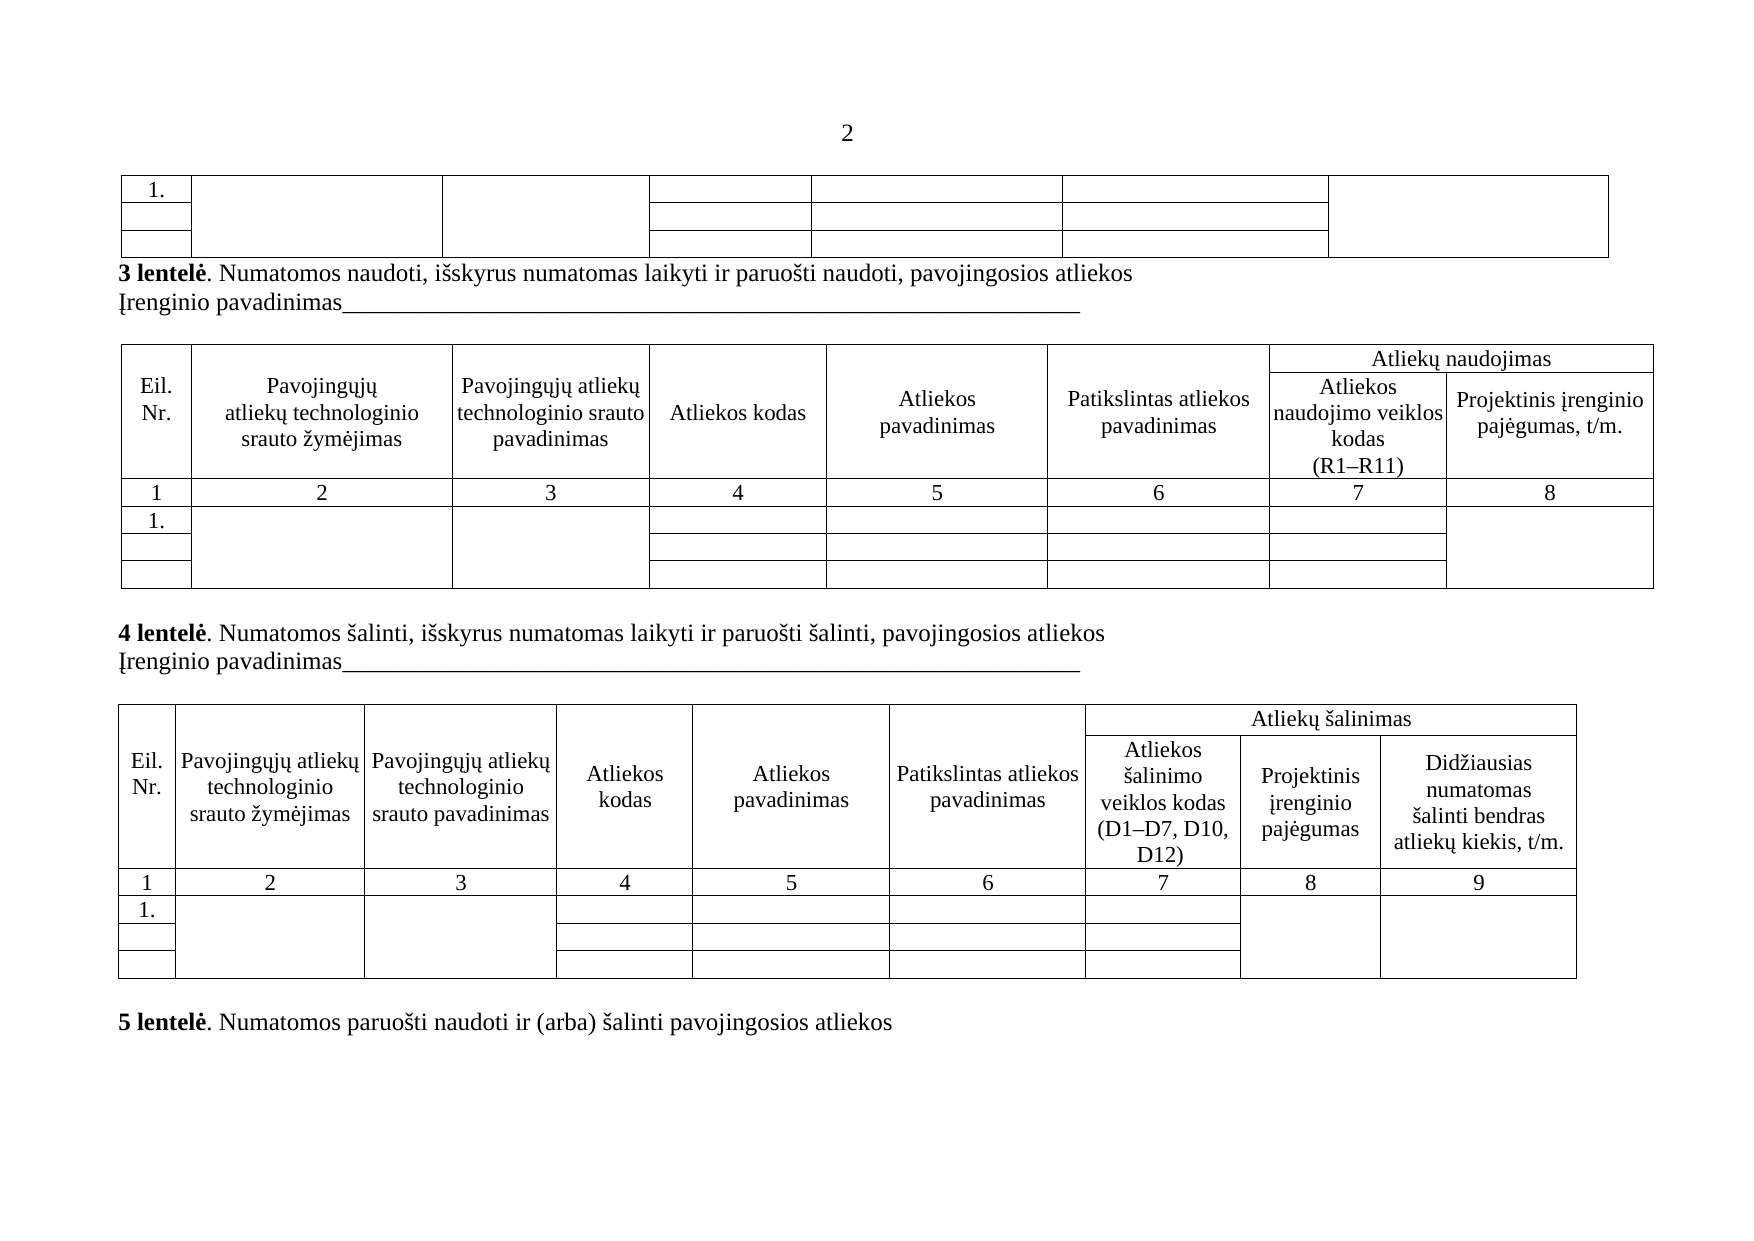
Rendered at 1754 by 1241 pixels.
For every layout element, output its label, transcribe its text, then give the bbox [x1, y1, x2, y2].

table_cell 2 [176, 869, 364, 895]
table_cell [1063, 231, 1328, 257]
table_cell [650, 507, 826, 533]
table_header Pavojingųjų atliekų technologinio srauto pavadinimas [453, 345, 649, 478]
table_cell [1063, 176, 1328, 202]
table_cell [890, 896, 1085, 923]
table_cell [1048, 561, 1269, 588]
table_cell [122, 231, 191, 257]
table_cell [693, 951, 889, 977]
table_cell 1. [122, 507, 191, 533]
table_header Patikslintas atliekos pavadinimas [890, 705, 1085, 868]
table_cell [1381, 896, 1576, 977]
table_cell [650, 534, 826, 560]
table_header Atliekų šalinimas [1086, 705, 1576, 735]
table_cell Projektinis įrenginio pajėgumas, t/m. [1447, 373, 1653, 478]
text Įrenginio pavadinimas [118, 646, 1577, 675]
text 5 lentelė. Numatomos paruošti naudoti ir (arba) šalinti pavojingosios atliekos [118, 1007, 1577, 1036]
table_header Pavojingųjų atliekų technologinio srauto pavadinimas [365, 705, 556, 868]
table_cell [812, 231, 1062, 257]
table_cell [827, 507, 1047, 533]
table_cell [557, 924, 692, 950]
table_cell 9 [1381, 869, 1576, 895]
table_header Atliekos pavadinimas [693, 705, 889, 868]
table_cell [1063, 203, 1328, 230]
table_header Eil. Nr. [119, 705, 175, 868]
table_cell [812, 203, 1062, 230]
table_cell [1086, 896, 1240, 923]
table_cell [192, 176, 442, 257]
table_cell 4 [650, 479, 826, 506]
table_header Atliekos kodas [557, 705, 692, 868]
table_cell [1329, 176, 1608, 257]
table_cell [693, 896, 889, 923]
table_cell [650, 203, 811, 230]
table_cell [365, 896, 556, 977]
table_cell [557, 896, 692, 923]
table_cell [827, 561, 1047, 588]
table_cell [693, 924, 889, 950]
table_cell [1048, 507, 1269, 533]
table_cell 8 [1241, 869, 1380, 895]
table_cell [453, 507, 649, 588]
table_header Pavojingųjų atliekų technologinio srauto žymėjimas [192, 345, 452, 478]
table_cell 1 [122, 479, 191, 506]
table_cell [827, 534, 1047, 560]
table_cell [650, 561, 826, 588]
table_cell [1270, 534, 1446, 560]
table_cell [1048, 534, 1269, 560]
table_cell 6 [1048, 479, 1269, 506]
table_header Atliekos kodas [650, 345, 826, 478]
text Įrenginio pavadinimas [118, 287, 1577, 316]
table_cell Projektinis įrenginio pajėgumas [1241, 736, 1380, 868]
table_cell [119, 924, 175, 950]
table_cell [1241, 896, 1380, 977]
table_header Eil. Nr. [122, 345, 191, 478]
table_cell [890, 924, 1085, 950]
table_cell Didžiausias numatomas šalinti bendras atliekų kiekis, t/m. [1381, 736, 1576, 868]
table_cell [122, 561, 191, 588]
table_header Atliekų naudojimas [1270, 345, 1653, 372]
table_cell [192, 507, 452, 588]
table_cell 7 [1086, 869, 1240, 895]
table_cell [122, 203, 191, 230]
table_cell 7 [1270, 479, 1446, 506]
table_cell 5 [693, 869, 889, 895]
table_cell [122, 534, 191, 560]
table_cell Atliekos šalinimo veiklos kodas (D1–D7, D10, D12) [1086, 736, 1240, 868]
table_cell 1 [119, 869, 175, 895]
table_cell [650, 176, 811, 202]
table_cell 8 [1447, 479, 1653, 506]
table_cell [1086, 951, 1240, 977]
table_cell [1270, 561, 1446, 588]
table_cell [650, 231, 811, 257]
table_header Pavojingųjų atliekų technologinio srauto žymėjimas [176, 705, 364, 868]
table_cell [119, 951, 175, 977]
table_cell [1447, 507, 1653, 588]
table_header Patikslintas atliekos pavadinimas [1048, 345, 1269, 478]
table_cell Atliekos naudojimo veiklos kodas (R1–R11) [1270, 373, 1446, 478]
table_cell [1270, 507, 1446, 533]
table_cell [176, 896, 364, 977]
table_cell [443, 176, 649, 257]
table_cell 4 [557, 869, 692, 895]
table_cell [1086, 924, 1240, 950]
table_cell [890, 951, 1085, 977]
table_cell [812, 176, 1062, 202]
table_cell [557, 951, 692, 977]
text 3 lentelė. Numatomos naudoti, išskyrus numatomas laikyti ir paruošti naudoti, pavojingosios atliekos [118, 258, 1577, 287]
text 4 lentelė. Numatomos šalinti, išskyrus numatomas laikyti ir paruošti šalinti, pavojingosios atliekos [118, 618, 1577, 646]
table_cell 3 [365, 869, 556, 895]
table_cell 1. [122, 176, 191, 202]
table_cell 2 [192, 479, 452, 506]
table_header Atliekos pavadinimas [827, 345, 1047, 478]
table_cell 3 [453, 479, 649, 506]
table_cell 5 [827, 479, 1047, 506]
table_cell 6 [890, 869, 1085, 895]
table_cell 1. [119, 896, 175, 923]
